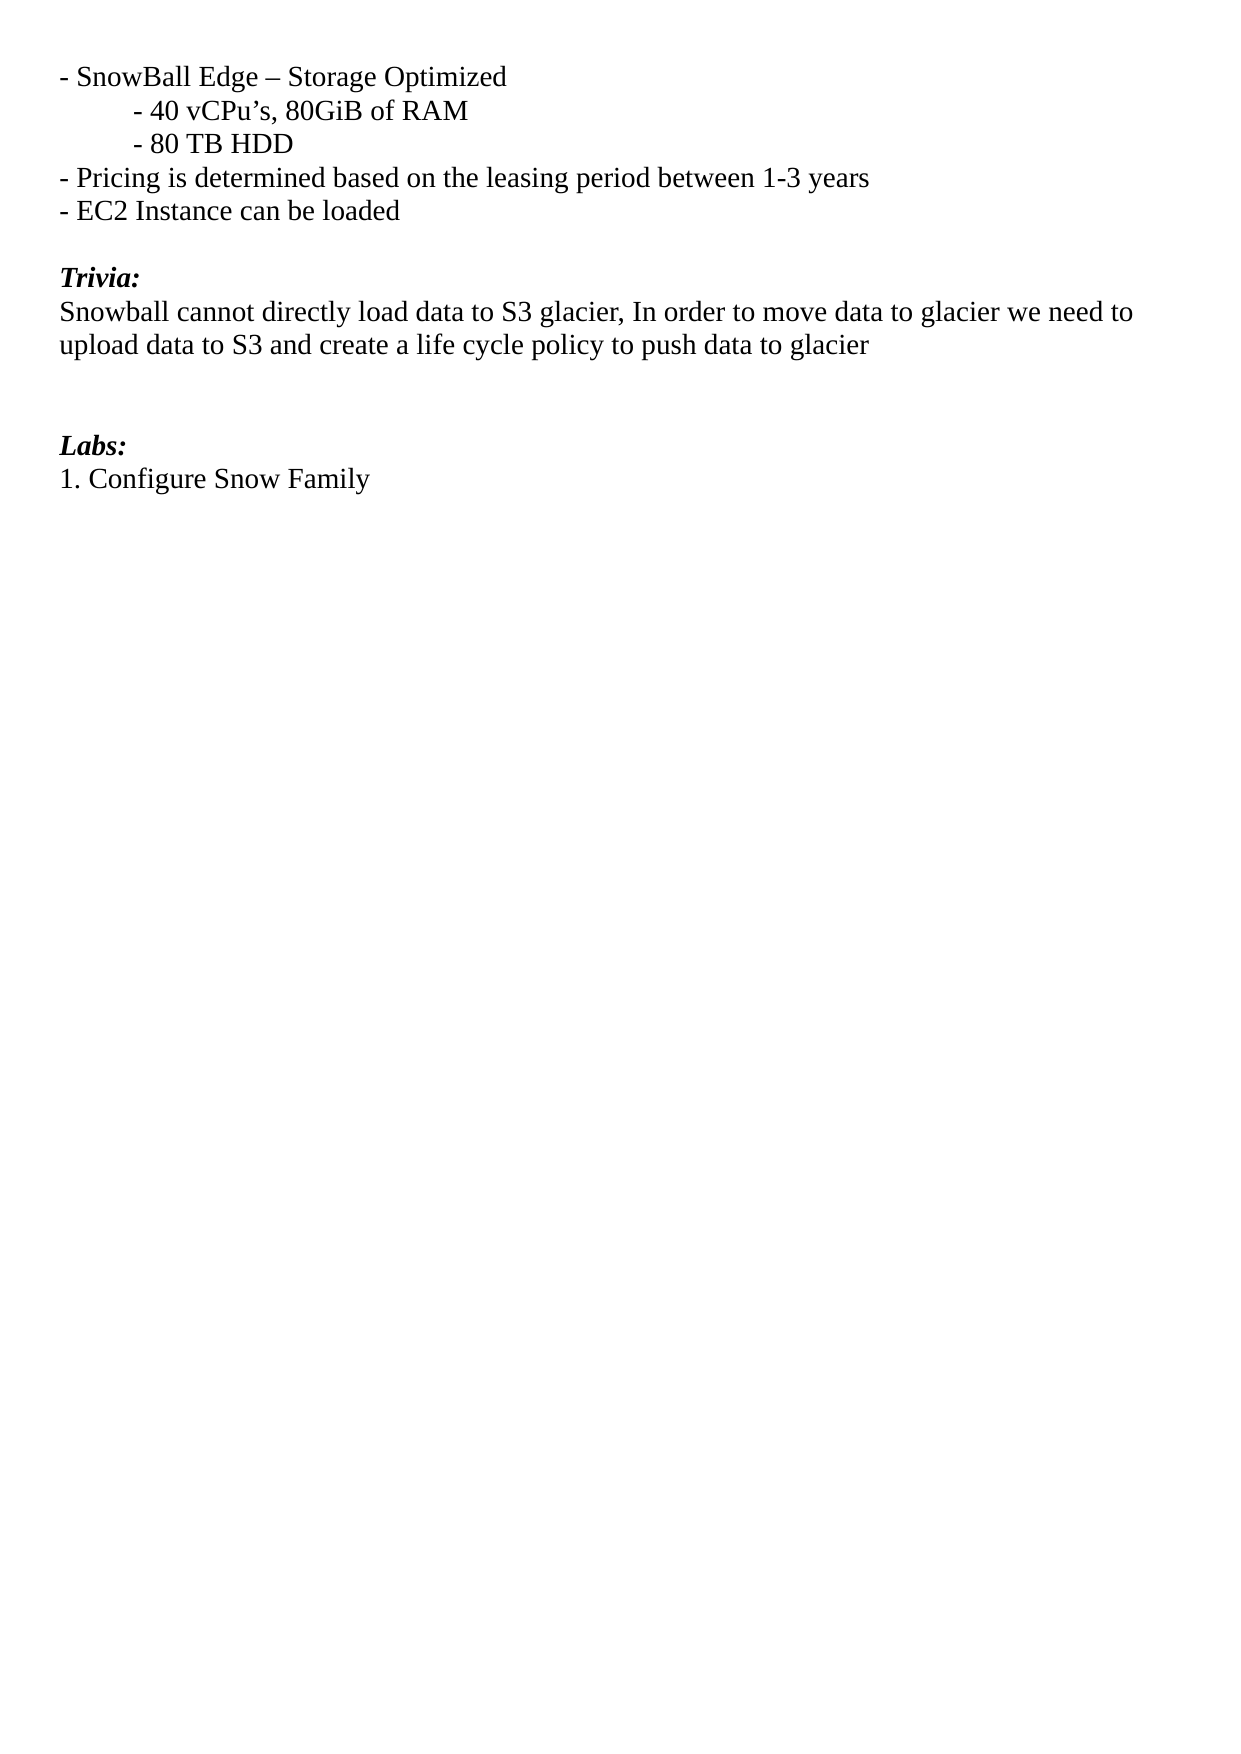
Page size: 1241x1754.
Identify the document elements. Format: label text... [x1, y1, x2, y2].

text Labs: [59, 428, 1181, 462]
text Trivia: [59, 260, 1181, 294]
text - EC2 Instance can be loaded [59, 193, 1181, 227]
text - 80 TB HDD [59, 126, 1181, 160]
text 1. Configure Snow Family [59, 462, 1181, 495]
text Snowball cannot directly load data to S3 glacier, In order to move data to glacier we need to upload data to S3 and create a life cycle policy to push data to glacier [59, 294, 1181, 361]
text - 40 vCPu’s, 80GiB of RAM [59, 93, 1181, 126]
text - SnowBall Edge – Storage Optimized [59, 59, 1181, 93]
text - Pricing is determined based on the leasing period between 1-3 years [59, 160, 1181, 193]
